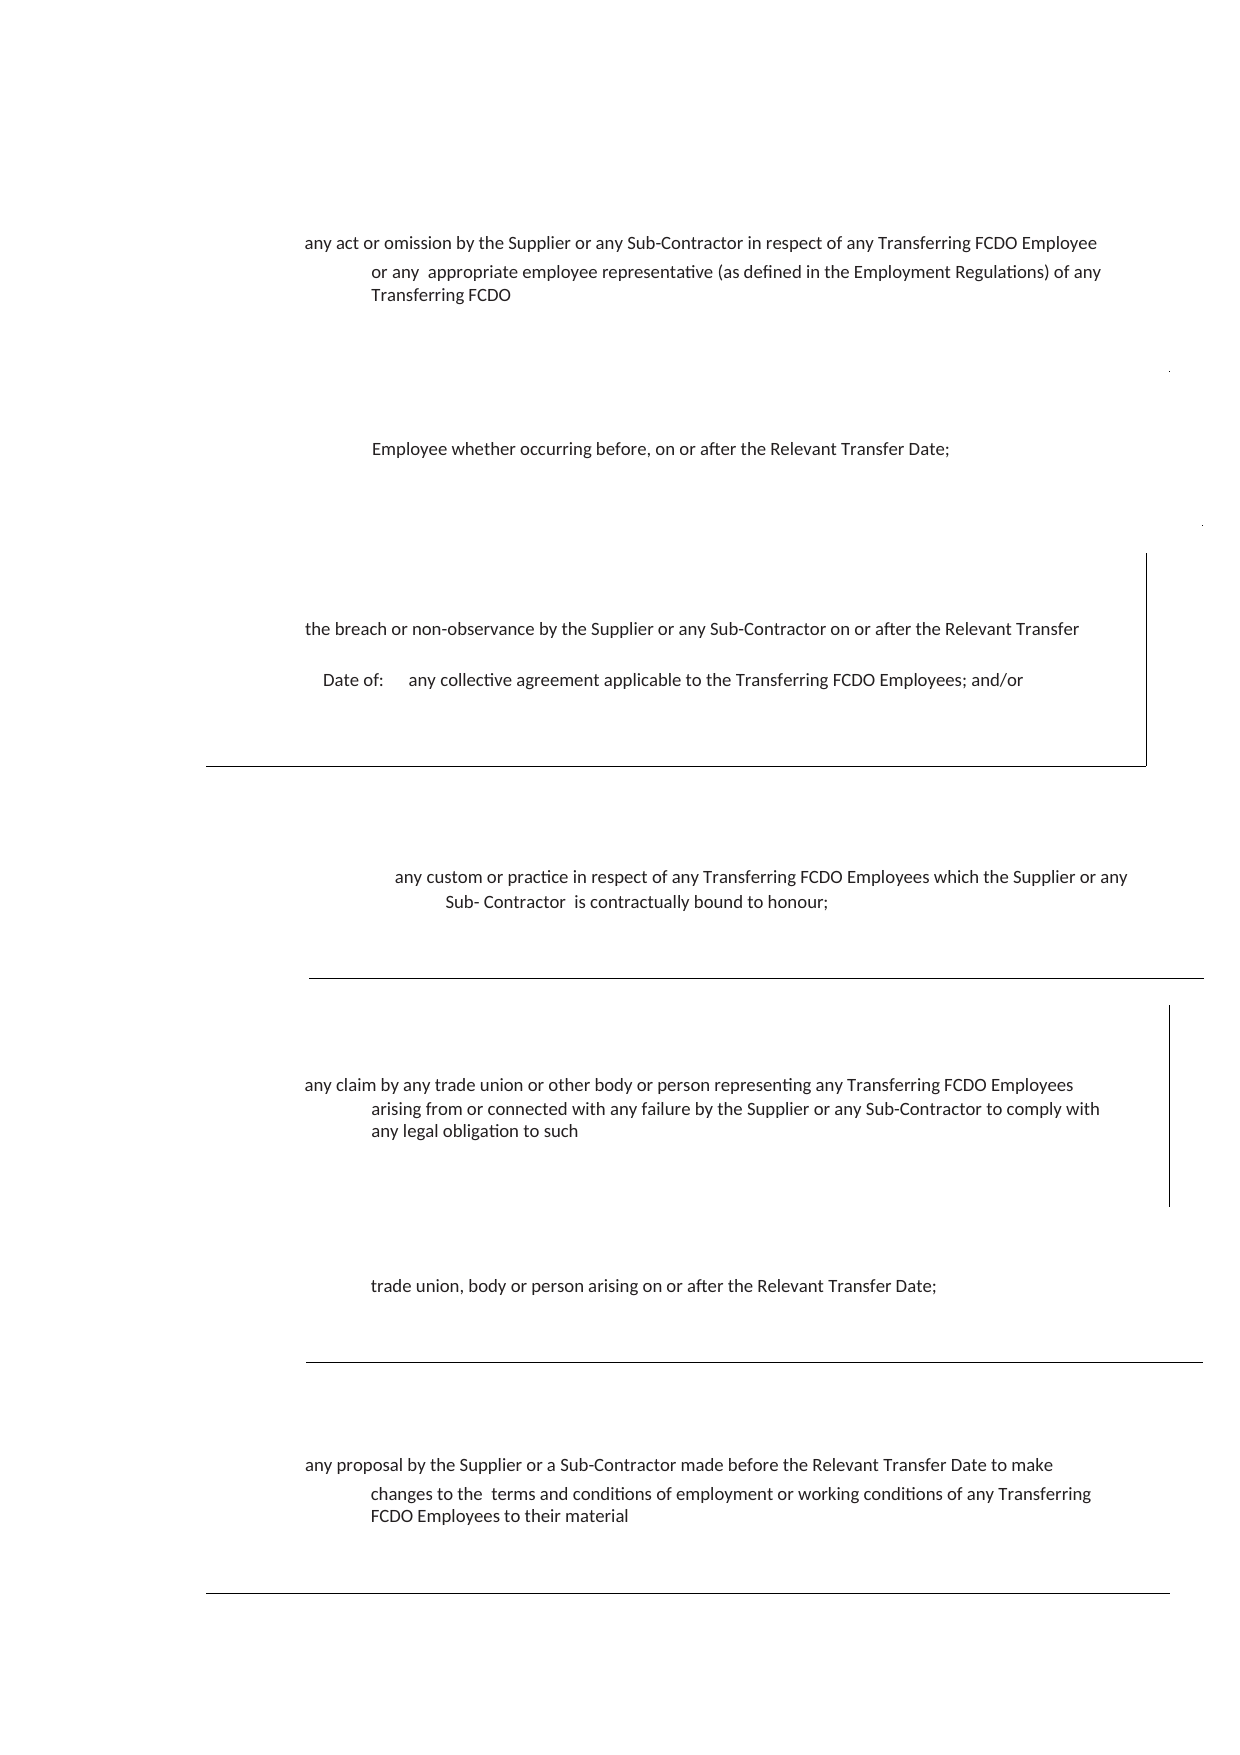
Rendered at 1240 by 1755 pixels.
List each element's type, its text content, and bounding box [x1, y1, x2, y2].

text Employee whether occurring before, on or after the Relevant Transfer Date; [308, 374, 1202, 525]
text any claim by any trade union or other body or person representing any Transferring FCDO Employees arising from or connected with any failure by the Supplier or any Sub-Contractor to comply with any legal obligation to such [206, 1005, 1168, 1207]
text any act or omission by the Supplier or any Sub-Contractor in respect of any Transferring FCDO Employee or any appropriate employee representative (as defined in the Employment Regulations) of any Transferring FCDO [206, 168, 1169, 371]
text any proposal by the Supplier or a Sub-Contractor made before the Relevant Transfer Date to make changes to the terms and conditions of employment or working conditions of any Transferring FCDO Employees to their material [206, 1389, 1169, 1592]
text the breach or non-observance by the Supplier or any Sub-Contractor on or after the Relevant Transfer Date of: any collective agreement applicable to the Transferring FCDO Employees; and/or [206, 553, 1145, 765]
text any custom or practice in respect of any Transferring FCDO Employees which the Supplier or any Sub- Contractor is contractually bound to honour; [310, 795, 1203, 977]
text trade union, body or person arising on or after the Relevant Transfer Date; [307, 1210, 1202, 1361]
